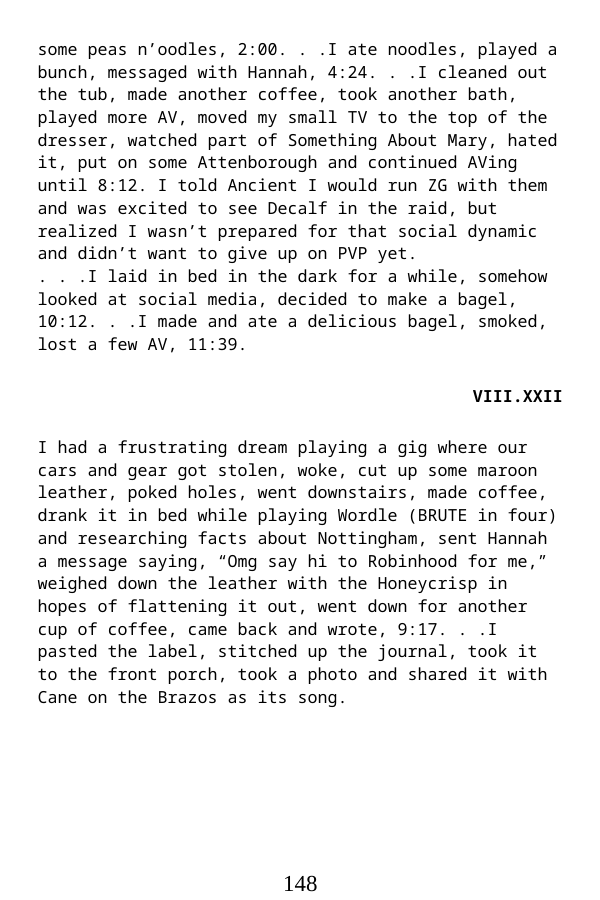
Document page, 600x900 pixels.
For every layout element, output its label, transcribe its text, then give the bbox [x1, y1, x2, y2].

text I had a frustrating dream playing a gig where our cars and gear got stolen, woke, cut up some maroon leather, poked holes, went downstairs, made coffee, drank it in bed while playing Wordle (BRUTE in four) and researching facts about Nottingham, sent Hannah a message saying, “Omg say hi to Robinhood for me,” weighed down the leather with the Honeycrisp in hopes of flattening it out, went down for another cup of coffee, came back and wrote, 9:17. . .I pasted the label, stitched up the journal, took it to the front porch, took a photo and shared it with Cane on the Brazos as its song. [37, 436, 562, 708]
text . . .I laid in bed in the dark for a while, somehow looked at social media, decided to make a bagel, 10:12. . .I made and ate a delicious bagel, smoked, lost a few AV, 11:39. [37, 264, 562, 355]
text some peas n’oodles, 2:00. . .I ate noodles, played a bunch, messaged with Hannah, 4:24. . .I cleaned out the tub, made another coffee, took another bath, played more AV, moved my small TV to the top of the dresser, watched part of Something About Mary, hated it, put on some Attenborough and continued AVing until 8:12. I told Ancient I would run ZG with them and was excited to see Decalf in the raid, but realized I wasn’t prepared for that social dynamic and didn’t want to give up on PVP yet. [37, 37, 562, 264]
text VIII.XXII [37, 384, 562, 407]
